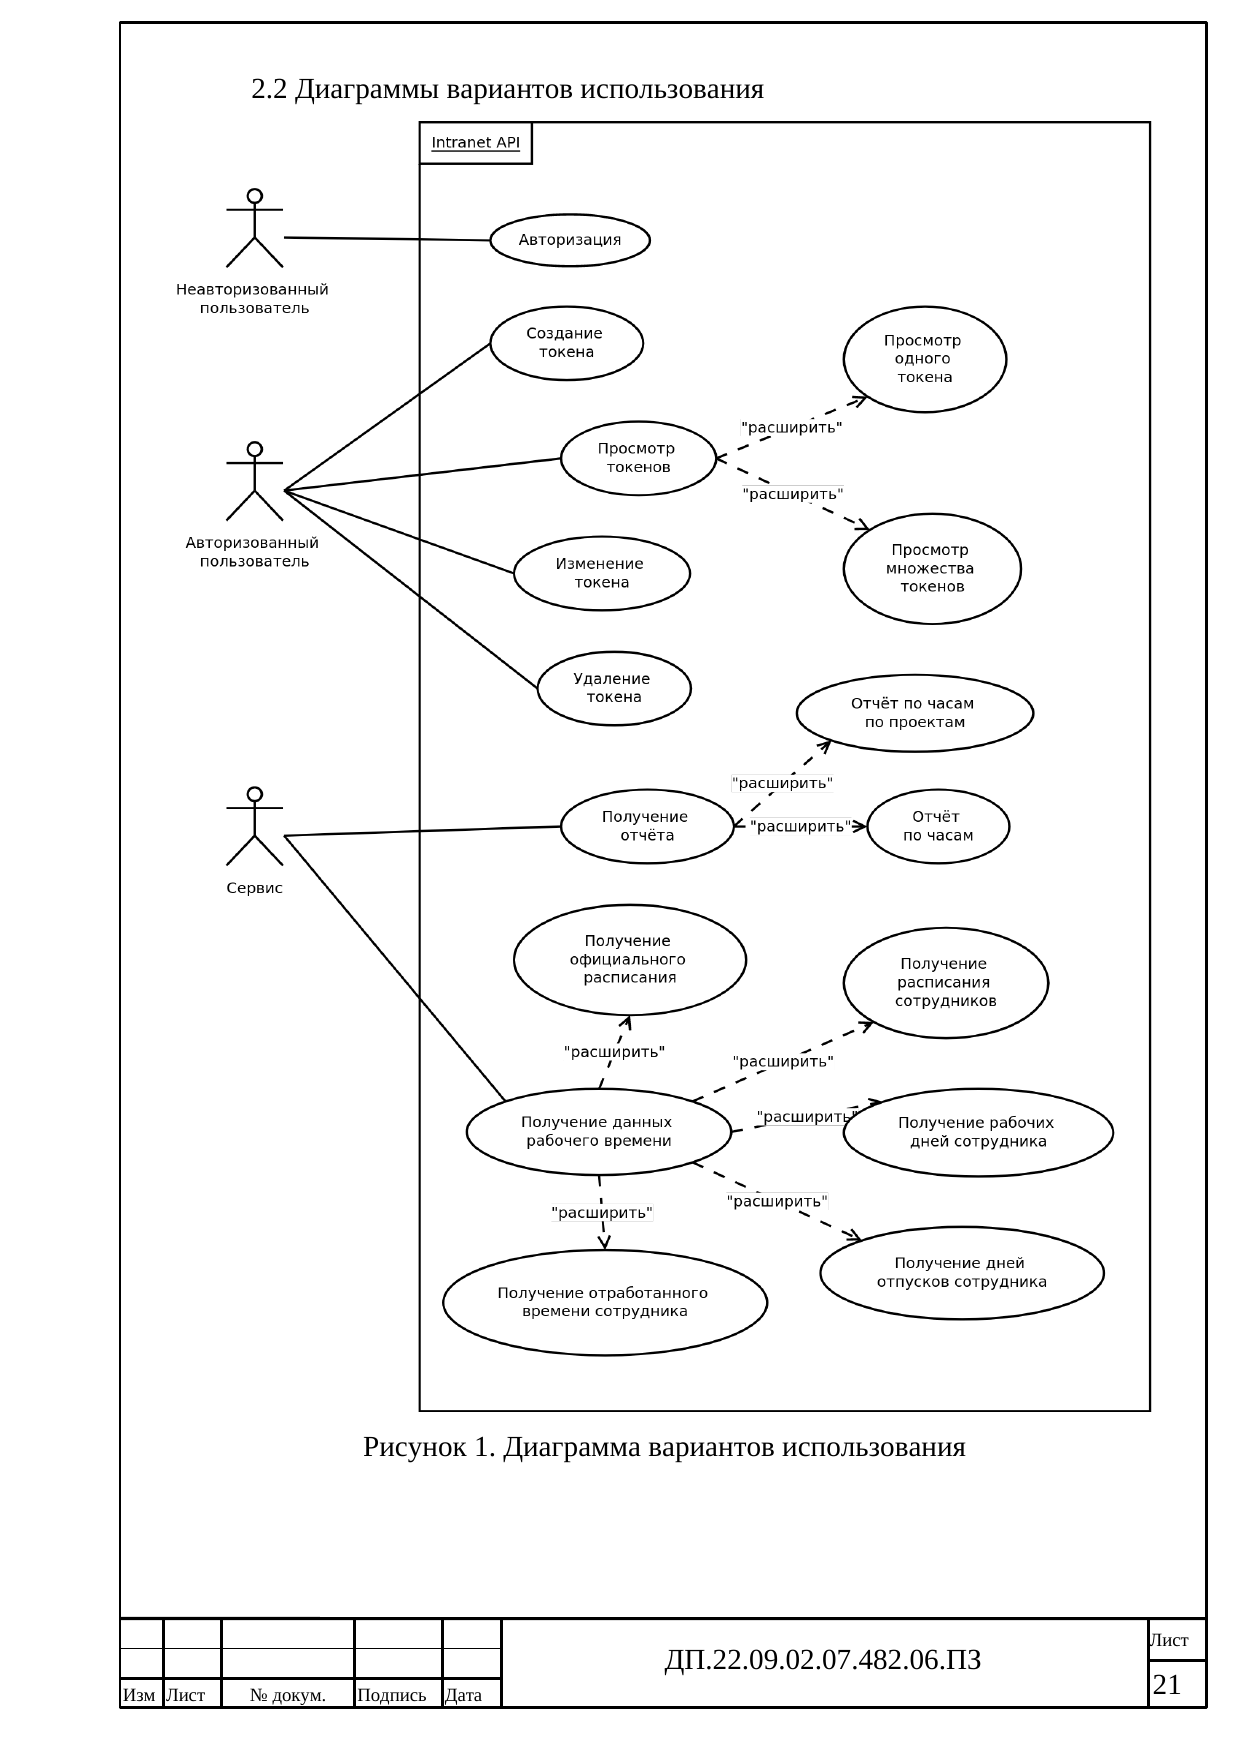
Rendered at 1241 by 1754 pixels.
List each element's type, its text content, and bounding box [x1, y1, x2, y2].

subtitle Диаграммы вариантов использования [251, 71, 1152, 105]
text Рисунок 1. Диаграмма вариантов использования [177, 1413, 1152, 1463]
picture [177, 121, 1152, 1413]
